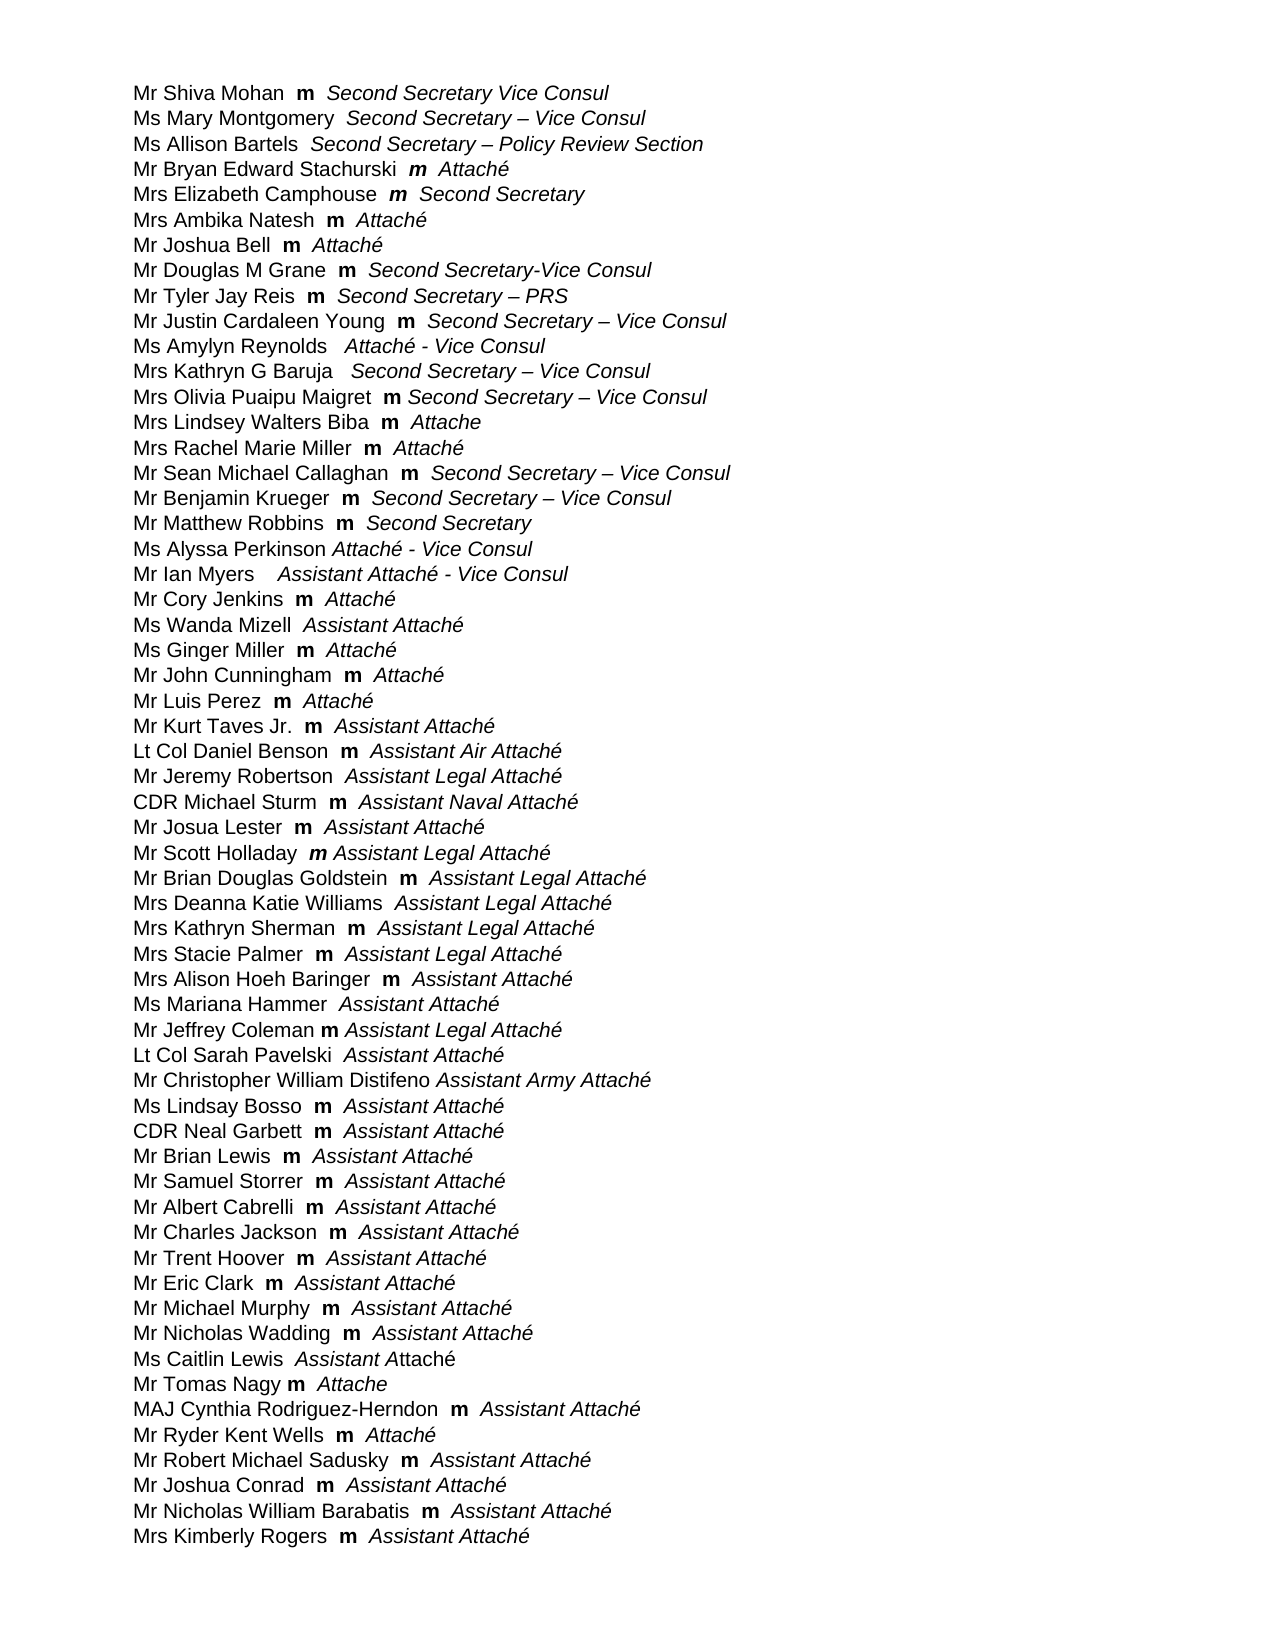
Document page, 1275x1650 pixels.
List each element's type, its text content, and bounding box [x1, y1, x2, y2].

text Mr Michael Murphy m Assistant Attaché [133, 1296, 1181, 1320]
text Mr Christopher William Distifeno Assistant Army Attaché [133, 1068, 1181, 1092]
text Mr Ryder Kent Wells m Attaché [133, 1422, 1181, 1446]
text Mr Justin Cardaleen Young m Second Secretary – Vice Consul [133, 309, 1181, 333]
text Mrs Olivia Puaipu Maigret m Second Secretary – Vice Consul [133, 385, 1181, 409]
text Mr Charles Jackson m Assistant Attaché [133, 1220, 1181, 1244]
text Ms Ginger Miller m Attaché [133, 638, 1181, 662]
text Ms Mary Montgomery Second Secretary – Vice Consul [133, 106, 1181, 130]
text Mr Jeffrey Coleman m Assistant Legal Attaché [133, 1017, 1181, 1041]
text Mr Albert Cabrelli m Assistant Attaché [133, 1195, 1181, 1219]
text Mrs Stacie Palmer m Assistant Legal Attaché [133, 942, 1181, 966]
text Mr Samuel Storrer m Assistant Attaché [133, 1169, 1181, 1193]
text CDR Neal Garbett m Assistant Attaché [133, 1119, 1181, 1143]
text Mr Brian Douglas Goldstein m Assistant Legal Attaché [133, 866, 1181, 889]
text Mr Tomas Nagy m Attache [133, 1372, 1181, 1396]
text Mrs Deanna Katie Williams Assistant Legal Attaché [133, 891, 1181, 915]
text Mr Cory Jenkins m Attaché [133, 587, 1181, 611]
text MAJ Cynthia Rodriguez-Herndon m Assistant Attaché [133, 1397, 1181, 1421]
text Mrs Kathryn Sherman m Assistant Legal Attaché [133, 916, 1181, 940]
text Mr Scott Holladay m Assistant Legal Attaché [133, 840, 1181, 864]
text Mrs Alison Hoeh Baringer m Assistant Attaché [133, 967, 1181, 991]
text Mr Douglas M Grane m Second Secretary-Vice Consul [133, 258, 1181, 282]
text Mr Jeremy Robertson Assistant Legal Attaché [133, 764, 1181, 788]
text Mr Brian Lewis m Assistant Attaché [133, 1144, 1181, 1168]
text Lt Col Daniel Benson m Assistant Air Attaché [133, 739, 1181, 763]
text Mr Ian Myers Assistant Attaché - Vice Consul [133, 562, 1181, 586]
text Mr Tyler Jay Reis m Second Secretary – PRS [133, 283, 1181, 307]
text Ms Allison Bartels Second Secretary – Policy Review Section [133, 132, 1181, 156]
text Mr Trent Hoover m Assistant Attaché [133, 1245, 1181, 1269]
text Ms Wanda Mizell Assistant Attaché [133, 612, 1181, 636]
text Ms Mariana Hammer Assistant Attaché [133, 992, 1181, 1016]
text Mr Sean Michael Callaghan m Second Secretary – Vice Consul [133, 461, 1181, 484]
text Ms Caitlin Lewis Assistant Attaché [133, 1347, 1181, 1371]
text Mrs Kimberly Rogers m Assistant Attaché [133, 1524, 1181, 1548]
text CDR Michael Sturm m Assistant Naval Attaché [133, 790, 1181, 814]
text Mr Eric Clark m Assistant Attaché [133, 1271, 1181, 1294]
text Mr Kurt Taves Jr. m Assistant Attaché [133, 714, 1181, 738]
text Mrs Kathryn G Baruja Second Secretary – Vice Consul [133, 359, 1181, 383]
text Mr Joshua Bell m Attaché [133, 233, 1181, 257]
text Lt Col Sarah Pavelski Assistant Attaché [133, 1043, 1181, 1067]
text Mr Nicholas William Barabatis m Assistant Attaché [133, 1498, 1181, 1522]
text Mr Shiva Mohan m Second Secretary Vice Consul [133, 81, 1181, 105]
text Mr Benjamin Krueger m Second Secretary – Vice Consul [133, 486, 1181, 510]
text Mr Matthew Robbins m Second Secretary [133, 511, 1181, 535]
text Mrs Lindsey Walters Biba m Attache [133, 410, 1181, 434]
text Ms Amylyn Reynolds Attaché - Vice Consul [133, 334, 1181, 358]
text Mr Nicholas Wadding m Assistant Attaché [133, 1321, 1181, 1345]
text Mrs Ambika Natesh m Attaché [133, 207, 1181, 231]
text Mr Robert Michael Sadusky m Assistant Attaché [133, 1448, 1181, 1472]
text Mr Bryan Edward Stachurski m Attaché [133, 157, 1181, 181]
text Mr John Cunningham m Attaché [133, 663, 1181, 687]
text Mrs Elizabeth Camphouse m Second Secretary [133, 182, 1181, 206]
text Ms Lindsay Bosso m Assistant Attaché [133, 1093, 1181, 1117]
text Ms Alyssa Perkinson Attaché - Vice Consul [133, 537, 1181, 561]
text Mr Luis Perez m Attaché [133, 688, 1181, 712]
text Mr Joshua Conrad m Assistant Attaché [133, 1473, 1181, 1497]
text Mr Josua Lester m Assistant Attaché [133, 815, 1181, 839]
text Mrs Rachel Marie Miller m Attaché [133, 435, 1181, 459]
